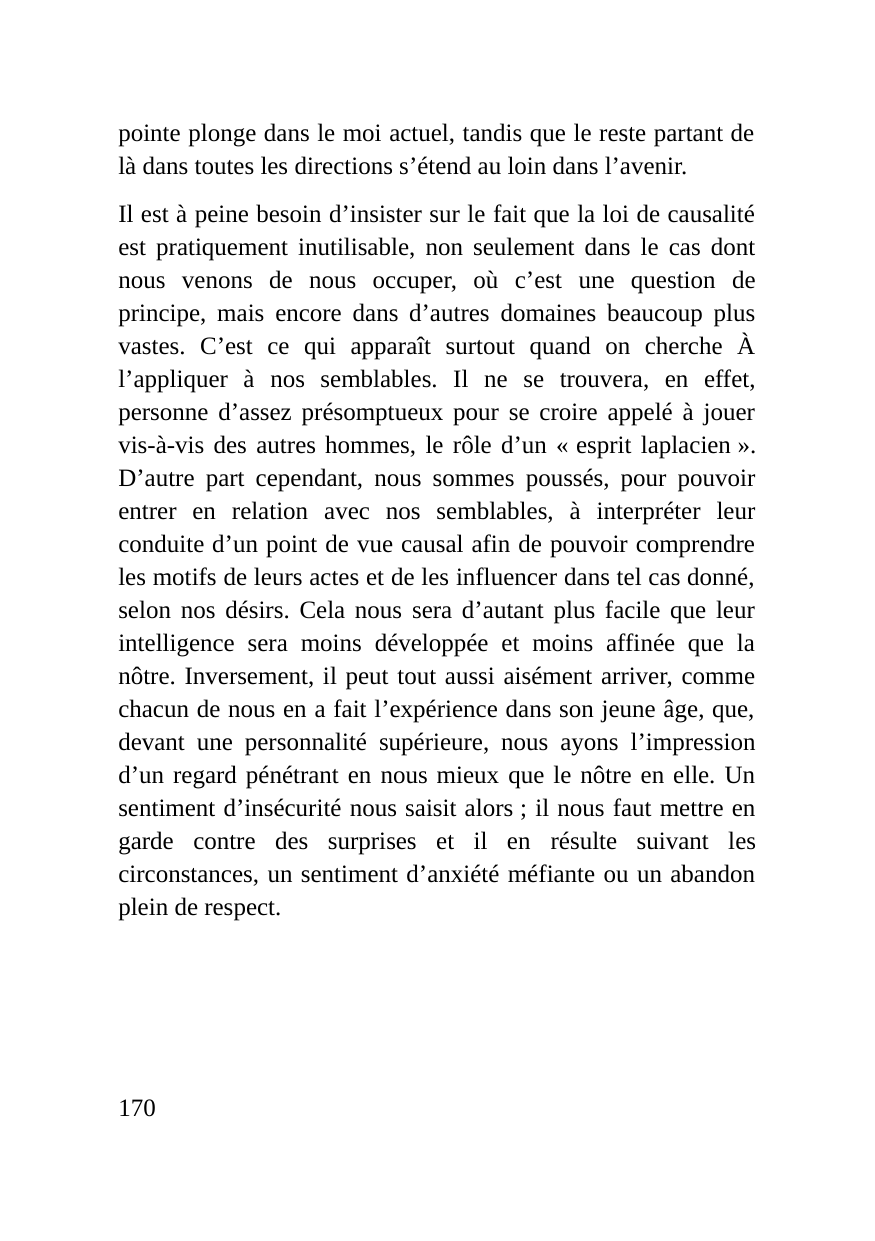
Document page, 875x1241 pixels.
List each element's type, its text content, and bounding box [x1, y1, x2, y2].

text pointe plonge dans le moi actuel, tandis que le reste partant de là dans toutes les directions s’étend au loin dans l’avenir. [118, 118, 756, 180]
text Il est à peine besoin d’insister sur le fait que la loi de causalité est pratiquement inutilisable, non seulement dans le cas dont nous venons de nous occuper, où c’est une question de principe, mais encore dans d’autres domaines beaucoup plus vastes. C’est ce qui apparaît surtout quand on cherche À l’appliquer à nos semblables. Il ne se trouvera, en effet, personne d’assez présomptueux pour se croire appelé à jouer vis-à-vis des autres hommes, le rôle d’un « esprit laplacien ». D’autre part cependant, nous sommes poussés, pour pouvoir entrer en relation avec nos semblables, à interpréter leur conduite d’un point de vue causal afin de pouvoir comprendre les motifs de leurs actes et de les influencer dans tel cas donné, selon nos désirs. Cela nous sera d’autant plus facile que leur intelligence sera moins développée et moins affinée que la nôtre. Inversement, il peut tout aussi aisément arriver, comme chacun de nous en a fait l’expérience dans son jeune âge, que, devant une personnalité supérieure, nous ayons l’impression d’un regard pénétrant en nous mieux que le nôtre en elle. Un sentiment d’insécurité nous saisit alors ; il nous faut mettre en garde contre des surprises et il en résulte suivant les circonstances, un sentiment d’anxiété méfiante ou un abandon plein de respect. [118, 199, 756, 921]
